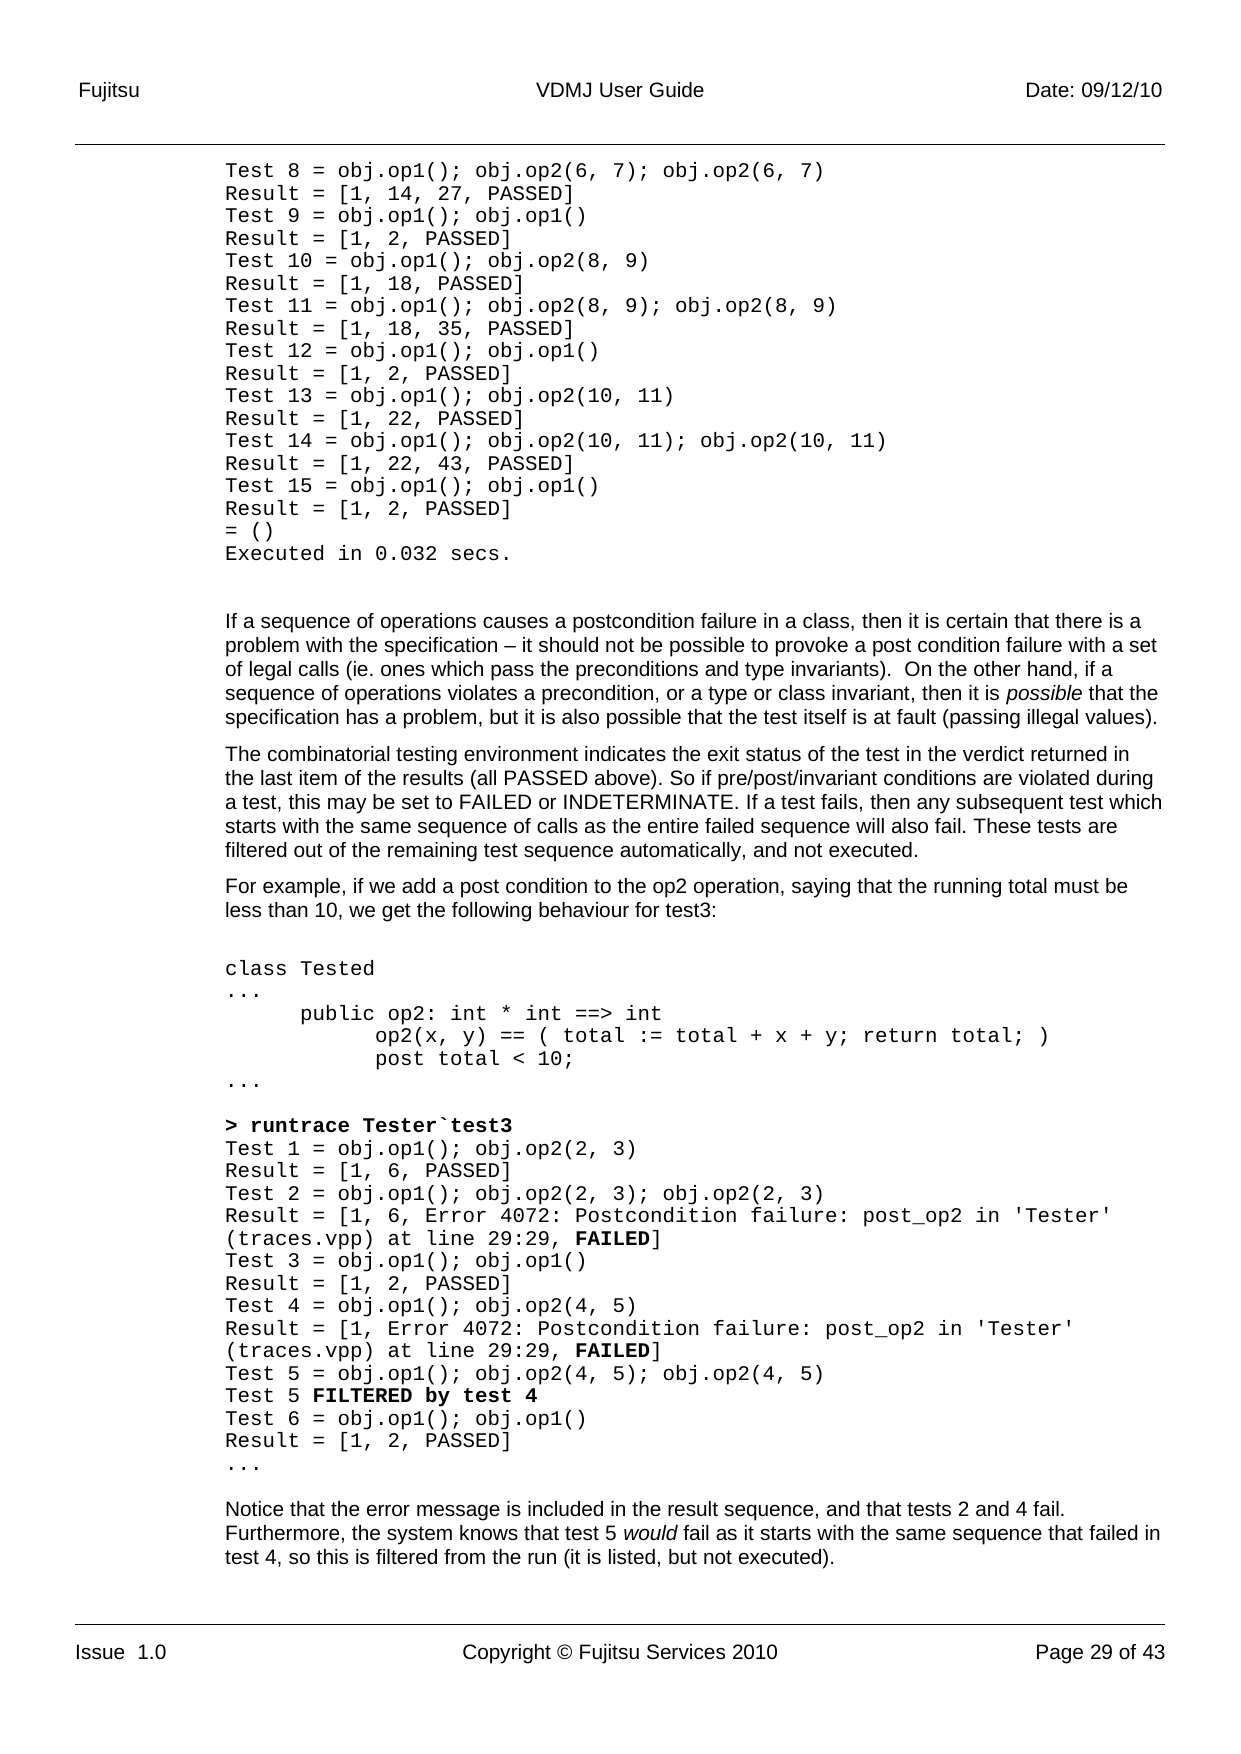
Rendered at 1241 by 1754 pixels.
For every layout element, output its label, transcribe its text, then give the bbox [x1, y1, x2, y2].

text Test 11 = obj.op1(); obj.op2(8, 9); obj.op2(8, 9) [225, 295, 1165, 317]
text Result = [1, Error 4072: Postcondition failure: post_op2 in 'Tester' (traces.vpp) at line 29:29, FAILED] [225, 1317, 1165, 1362]
text op2(x, y) == ( total := total + x + y; return total; ) [225, 1025, 1165, 1047]
text public op2: int * int ==> int [225, 1002, 1165, 1025]
text Result = [1, 22, 43, PASSED] [225, 452, 1165, 475]
text post total < 10; [225, 1047, 1165, 1070]
text > runtrace Tester`test3 [225, 1115, 1165, 1137]
text ... [225, 1070, 1165, 1092]
text Test 9 = obj.op1(); obj.op1() [225, 205, 1165, 227]
text If a sequence of operations causes a postcondition failure in a class, then it is certain that there is a problem with the specification – it should not be possible to provoke a post condition failure with a set of legal calls (ie. ones which pass the preconditions and type invariants). On the other hand, if a sequence of operations violates a precondition, or a type or class invariant, then it is possible that the specification has a problem, but it is also possible that the test itself is at fault (passing illegal values). [225, 610, 1165, 729]
text = () [225, 520, 1165, 542]
text Test 2 = obj.op1(); obj.op2(2, 3); obj.op2(2, 3) [225, 1182, 1165, 1205]
text Test 5 FILTERED by test 4 [225, 1385, 1165, 1407]
text Test 6 = obj.op1(); obj.op1() [225, 1407, 1165, 1430]
text Result = [1, 18, 35, PASSED] [225, 317, 1165, 340]
text Test 4 = obj.op1(); obj.op2(4, 5) [225, 1295, 1165, 1317]
text ... [225, 1452, 1165, 1475]
text Test 1 = obj.op1(); obj.op2(2, 3) [225, 1137, 1165, 1160]
text Test 8 = obj.op1(); obj.op2(6, 7); obj.op2(6, 7) [225, 160, 1165, 182]
text ... [225, 980, 1165, 1002]
text Result = [1, 6, PASSED] [225, 1160, 1165, 1182]
text For example, if we add a post condition to the op2 operation, saying that the running total must be less than 10, we get the following behaviour for test3: [225, 874, 1165, 922]
text Test 10 = obj.op1(); obj.op2(8, 9) [225, 250, 1165, 272]
text The combinatorial testing environment indicates the exit status of the test in the verdict returned in the last item of the results (all PASSED above). So if pre/post/invariant conditions are violated during a test, this may be set to FAILED or INDETERMINATE. If a test fails, then any subsequent test which starts with the same sequence of calls as the entire failed sequence will also fail. These tests are filtered out of the remaining test sequence automatically, and not executed. [225, 742, 1165, 862]
text Test 14 = obj.op1(); obj.op2(10, 11); obj.op2(10, 11) [225, 430, 1165, 452]
text Test 5 = obj.op1(); obj.op2(4, 5); obj.op2(4, 5) [225, 1362, 1165, 1385]
text Result = [1, 6, Error 4072: Postcondition failure: post_op2 in 'Tester' (traces.vpp) at line 29:29, FAILED] [225, 1205, 1165, 1250]
text Result = [1, 2, PASSED] [225, 497, 1165, 520]
text Result = [1, 2, PASSED] [225, 1272, 1165, 1295]
text Result = [1, 18, PASSED] [225, 272, 1165, 295]
text Notice that the error message is included in the result sequence, and that tests 2 and 4 fail. Furthermore, the system knows that test 5 would fail as it starts with the same sequence that failed in test 4, so this is filtered from the run (it is listed, but not executed). [225, 1497, 1165, 1569]
text Test 15 = obj.op1(); obj.op1() [225, 475, 1165, 497]
text Test 13 = obj.op1(); obj.op2(10, 11) [225, 385, 1165, 407]
text class Tested [225, 957, 1165, 980]
text Result = [1, 22, PASSED] [225, 407, 1165, 430]
text Test 12 = obj.op1(); obj.op1() [225, 340, 1165, 362]
text Result = [1, 2, PASSED] [225, 1430, 1165, 1452]
text Test 3 = obj.op1(); obj.op1() [225, 1250, 1165, 1272]
text Result = [1, 14, 27, PASSED] [225, 182, 1165, 205]
text Result = [1, 2, PASSED] [225, 362, 1165, 385]
text Result = [1, 2, PASSED] [225, 227, 1165, 250]
text Executed in 0.032 secs. [225, 542, 1165, 565]
